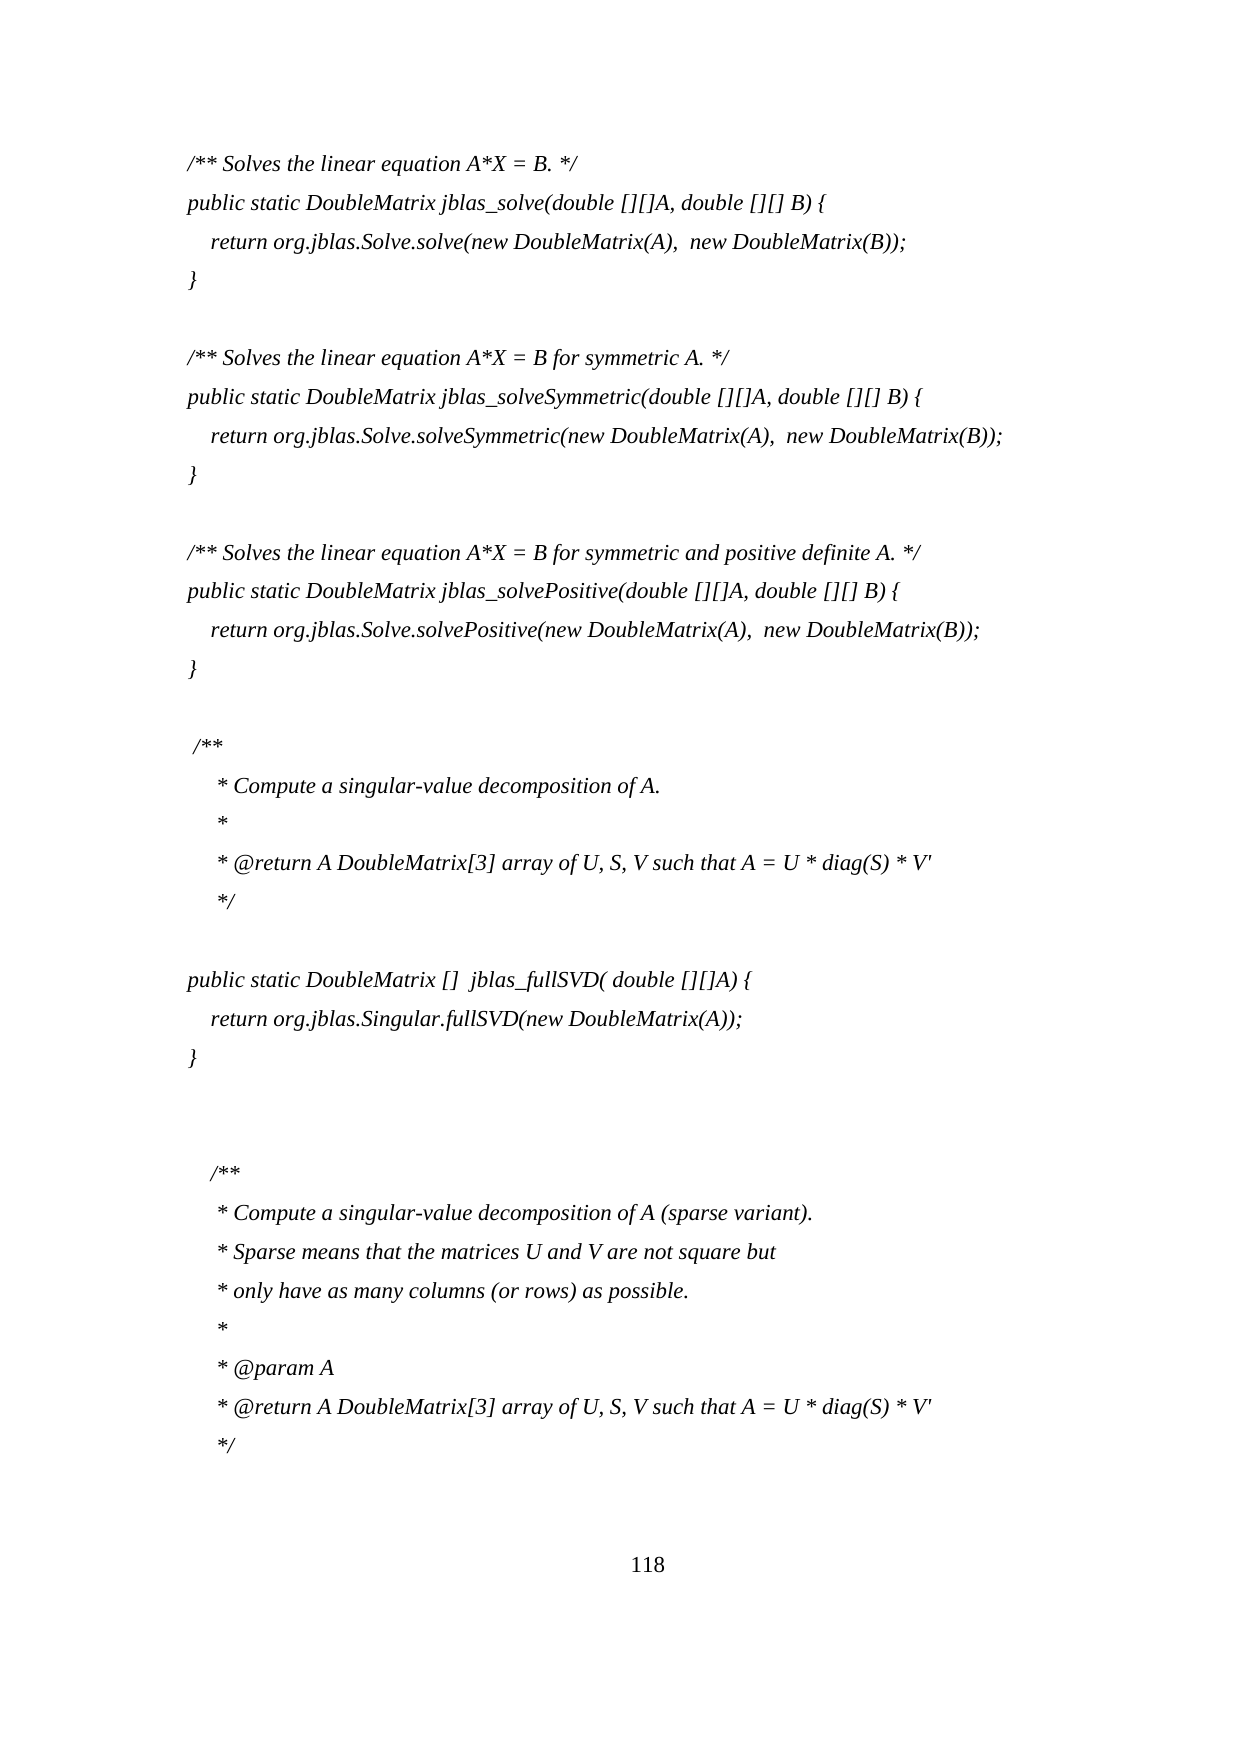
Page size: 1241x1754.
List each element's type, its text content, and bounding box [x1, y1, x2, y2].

text * Sparse means that the matrices U and V are not square but [187, 1238, 1108, 1264]
text * @param A [187, 1354, 1108, 1381]
text * @return A DoubleMatrix[3] array of U, S, V such that A = U * diag(S) * V' [187, 849, 1108, 876]
text */ [187, 1432, 1108, 1458]
text return org.jblas.Singular.fullSVD(new DoubleMatrix(A)); [187, 1005, 1108, 1031]
text } [187, 267, 1108, 293]
text public static DoubleMatrix [] jblas_fullSVD( double [][]A) { [187, 966, 1108, 992]
text /** Solves the linear equation A*X = B for symmetric and positive definite A. */ [187, 538, 1108, 565]
text return org.jblas.Solve.solve(new DoubleMatrix(A), new DoubleMatrix(B)); [187, 228, 1108, 254]
text return org.jblas.Solve.solvePositive(new DoubleMatrix(A), new DoubleMatrix(B)); [187, 616, 1108, 643]
text } [187, 1044, 1108, 1070]
text * [187, 811, 1108, 837]
text * @return A DoubleMatrix[3] array of U, S, V such that A = U * diag(S) * V' [187, 1393, 1108, 1420]
text * Compute a singular-value decomposition of A. [187, 772, 1108, 798]
text * [187, 1316, 1108, 1342]
text public static DoubleMatrix jblas_solveSymmetric(double [][]A, double [][] B) { [187, 383, 1108, 409]
text public static DoubleMatrix jblas_solve(double [][]A, double [][] B) { [187, 189, 1108, 215]
text /** Solves the linear equation A*X = B for symmetric A. */ [187, 344, 1108, 371]
text * Compute a singular-value decomposition of A (sparse variant). [187, 1199, 1108, 1225]
text /** [187, 1160, 1108, 1187]
text /** [187, 733, 1108, 759]
text } [187, 655, 1108, 681]
text public static DoubleMatrix jblas_solvePositive(double [][]A, double [][] B) { [187, 577, 1108, 604]
text /** Solves the linear equation A*X = B. */ [187, 150, 1108, 176]
text return org.jblas.Solve.solveSymmetric(new DoubleMatrix(A), new DoubleMatrix(B)); [187, 422, 1108, 448]
text } [187, 461, 1108, 487]
text * only have as many columns (or rows) as possible. [187, 1277, 1108, 1303]
text */ [187, 888, 1108, 914]
